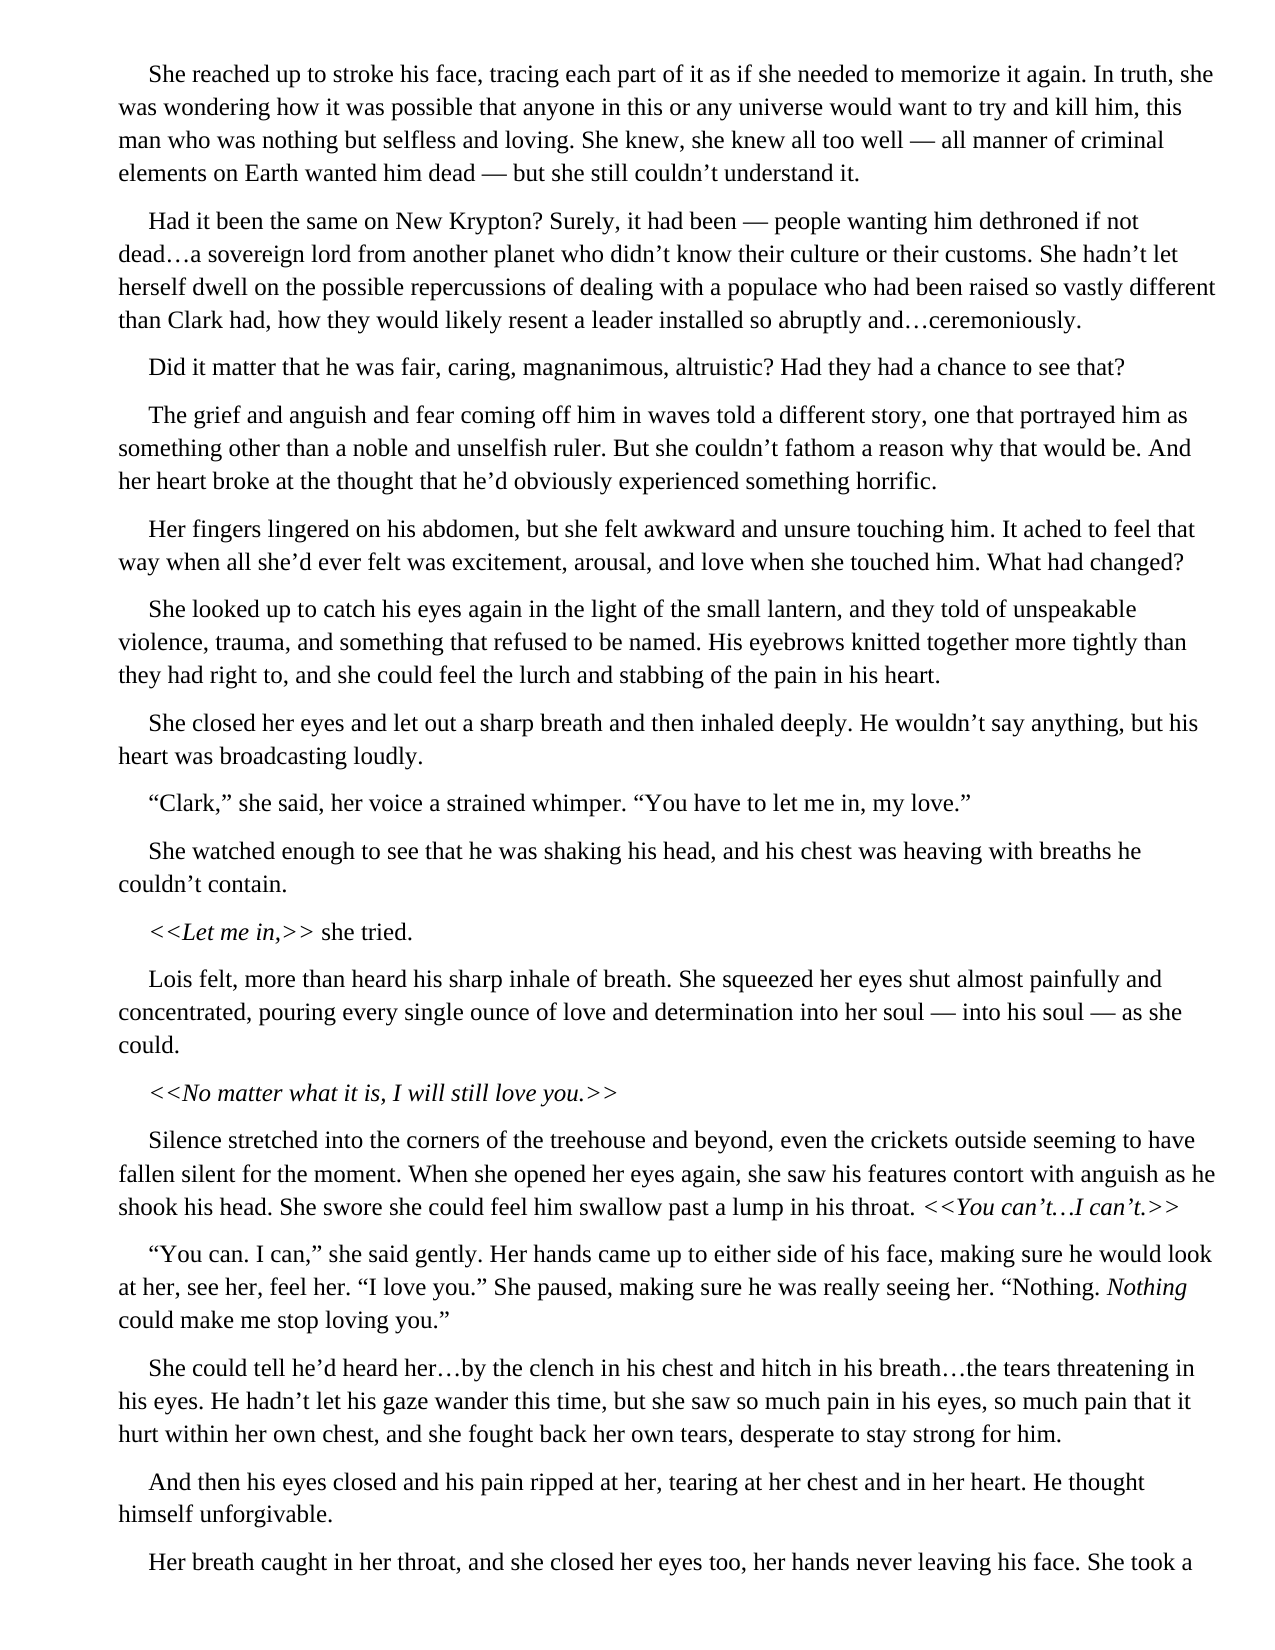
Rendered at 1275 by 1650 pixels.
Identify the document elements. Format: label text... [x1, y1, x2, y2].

text Did it matter that he was fair, caring, magnanimous, altruistic? Had they had a chance to see that? [118, 352, 1216, 381]
text <<No matter what it is, I will still love you.>> [118, 1078, 1216, 1107]
text Her breath caught in her throat, and she closed her eyes too, her hands never leaving his face. She took a [118, 1547, 1216, 1576]
text <<Let me in,>> she tried. [118, 917, 1216, 946]
text She looked up to catch his eyes again in the light of the small lantern, and they told of unspeakable violence, trauma, and something that refused to be named. His eyebrows knitted together more tightly than they had right to, and she could feel the lurch and stabbing of the pain in his heart. [118, 594, 1216, 689]
text She reached up to stroke his face, tracing each part of it as if she needed to memorize it again. In truth, she was wondering how it was possible that anyone in this or any universe would want to try and kill him, this man who was nothing but selfless and loving. She knew, she knew all too well — all manner of criminal elements on Earth wanted him dead — but she still couldn’t understand it. [118, 59, 1216, 187]
text She watched enough to see that he was shaking his head, and his chest was heaving with breaths he couldn’t contain. [118, 836, 1216, 898]
text Had it been the same on New Krypton? Surely, it had been — people wanting him dethroned if not dead…a sovereign lord from another planet who didn’t know their culture or their customs. She hadn’t let herself dwell on the possible repercussions of dealing with a populace who had been raised so vastly different than Clark had, how they would likely resent a leader installed so abruptly and…ceremoniously. [118, 206, 1216, 333]
text She closed her eyes and let out a sharp breath and then inhaled deeply. He wouldn’t say anything, but his heart was broadcasting loudly. [118, 708, 1216, 770]
text And then his eyes closed and his pain ripped at her, tearing at her chest and in her heart. He thought himself unforgivable. [118, 1467, 1216, 1528]
text “Clark,” she said, her voice a strained whimper. “You have to let me in, my love.” [118, 788, 1216, 817]
text Lois felt, more than heard his sharp inhale of breath. She squeezed her eyes shut almost painfully and concentrated, pouring every single ounce of love and determination into her soul — into his soul — as she could. [118, 964, 1216, 1059]
text Silence stretched into the corners of the treehouse and beyond, even the crickets outside seeming to have fallen silent for the moment. When she opened her eyes again, she saw his features contort with anguish as he shook his head. She swore she could feel him swallow past a lump in his throat. <<You can’t…I can’t.>> [118, 1126, 1216, 1220]
text She could tell he’d heard her…by the clench in his chest and hitch in his breath…the tears threatening in his eyes. He hadn’t let his gaze wander this time, but she saw so much pain in his eyes, so much pain that it hurt within her own chest, and she fought back her own tears, desperate to stay strong for him. [118, 1353, 1216, 1448]
text The grief and anguish and fear coming off him in waves told a different story, one that portrayed him as something other than a noble and unselfish ruler. But she couldn’t fathom a reason why that would be. And her heart broke at the thought that he’d obviously experienced something horrific. [118, 400, 1216, 495]
text “You can. I can,” she said gently. Her hands came up to either side of his face, making sure he would look at her, see her, feel her. “I love you.” She paused, making sure he was really seeing her. “Nothing. Nothing could make me stop loving you.” [118, 1239, 1216, 1334]
text Her fingers lingered on his abdomen, but she felt awkward and unsure touching him. It ached to feel that way when all she’d ever felt was excitement, arousal, and love when she touched him. What had changed? [118, 514, 1216, 575]
